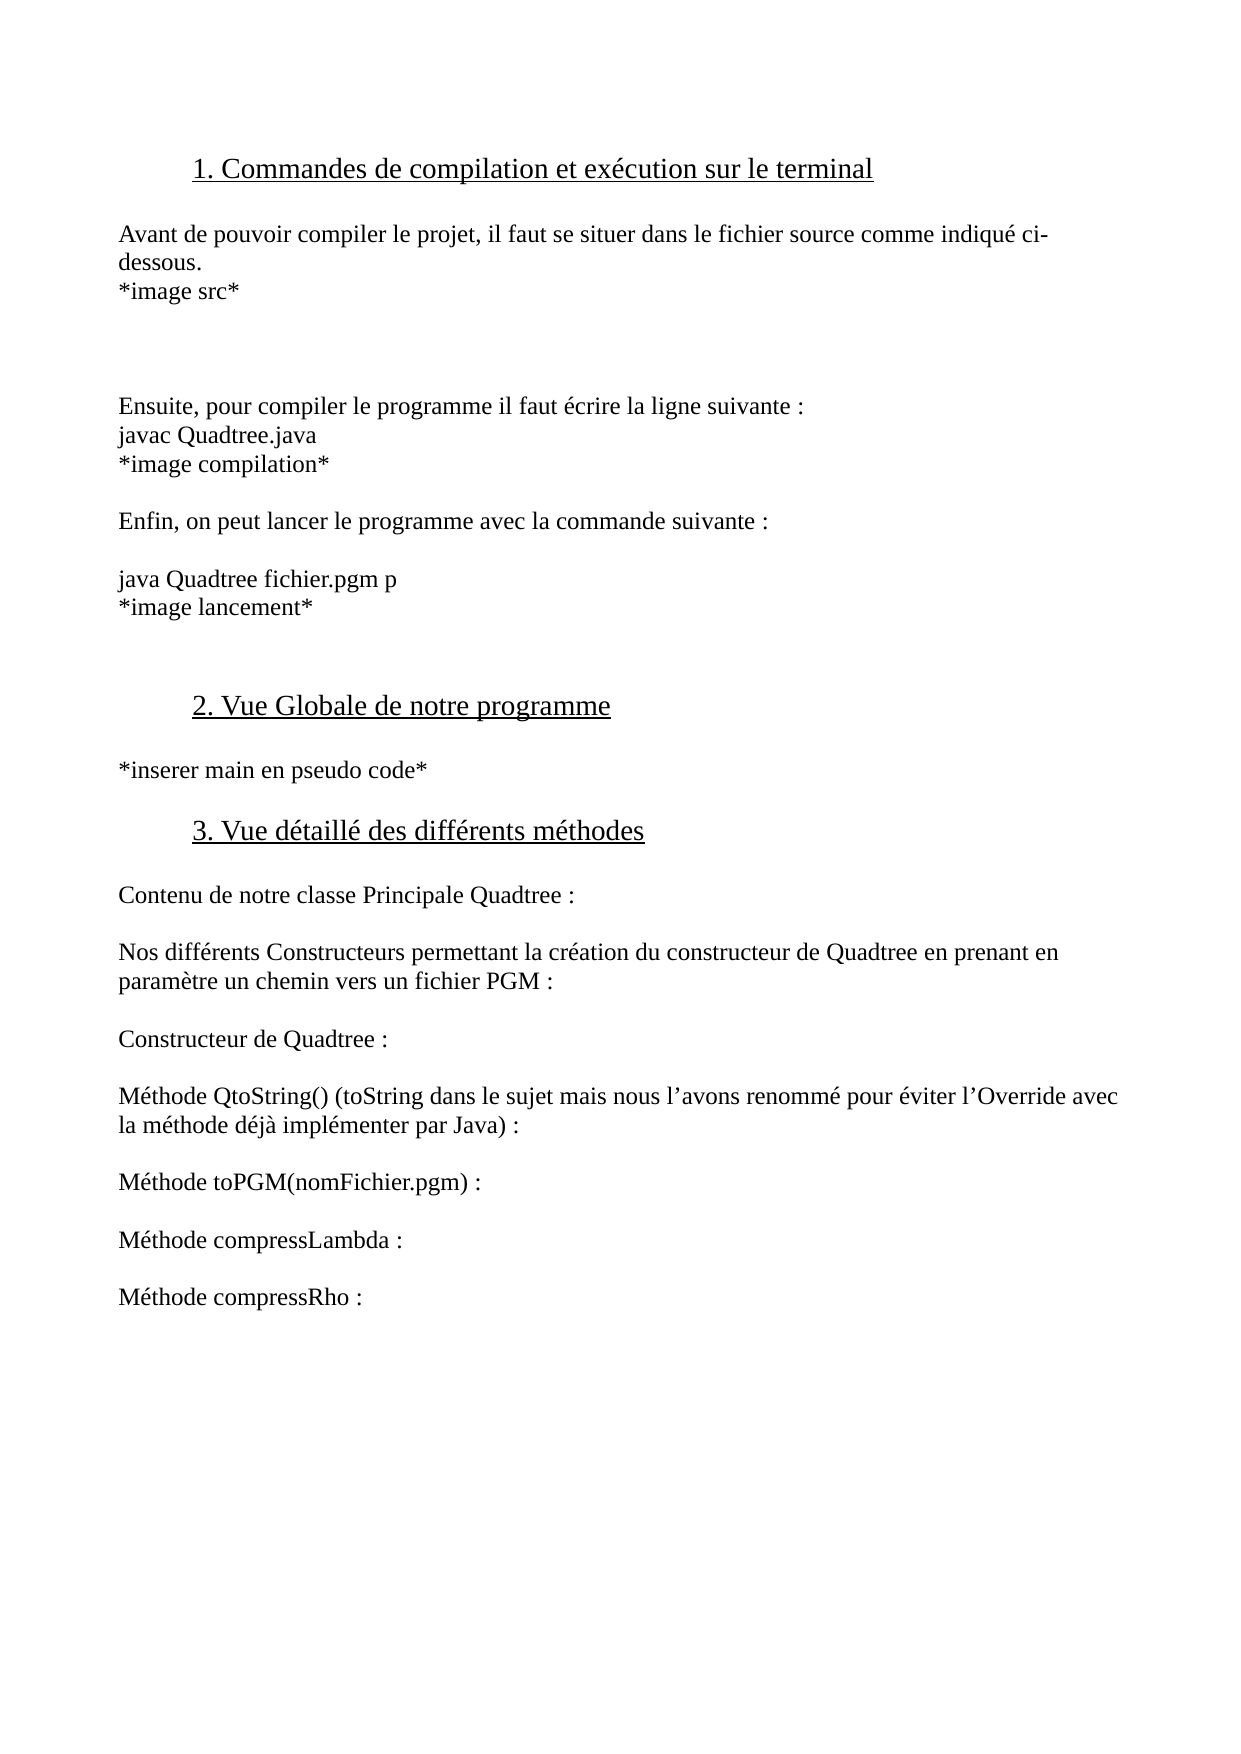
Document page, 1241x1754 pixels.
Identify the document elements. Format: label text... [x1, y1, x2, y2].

text 1. Commandes de compilation et exécution sur le terminal [118, 152, 1122, 185]
text Nos différents Constructeurs permettant la création du constructeur de Quadtree en prenant en paramètre un chemin vers un fichier PGM : [118, 937, 1122, 995]
text Méthode QtoString() (toString dans le sujet mais nous l’avons renommé pour éviter l’Override avec la méthode déjà implémenter par Java) : [118, 1081, 1122, 1139]
text 3. Vue détaillé des différents méthodes [118, 813, 1122, 846]
text Constructeur de Quadtree : [118, 1024, 1122, 1052]
text Ensuite, pour compiler le programme il faut écrire la ligne suivante : [118, 391, 1122, 420]
text Enfin, on peut lancer le programme avec la commande suivante : [118, 506, 1122, 535]
text *image lancement* [118, 592, 1122, 621]
text *image src* [118, 276, 1122, 305]
text 2. Vue Globale de notre programme [118, 688, 1122, 722]
text javac Quadtree.java [118, 420, 1122, 449]
text *inserer main en pseudo code* [118, 755, 1122, 784]
text Méthode compressRho : [118, 1282, 1122, 1311]
text Méthode compressLambda : [118, 1225, 1122, 1254]
text java Quadtree fichier.pgm p [118, 564, 1122, 592]
text Méthode toPGM(nomFichier.pgm) : [118, 1167, 1122, 1196]
text Avant de pouvoir compiler le projet, il faut se situer dans le fichier source comme indiqué ci-dessous. [118, 219, 1122, 276]
text Contenu de notre classe Principale Quadtree : [118, 880, 1122, 909]
text *image compilation* [118, 449, 1122, 477]
